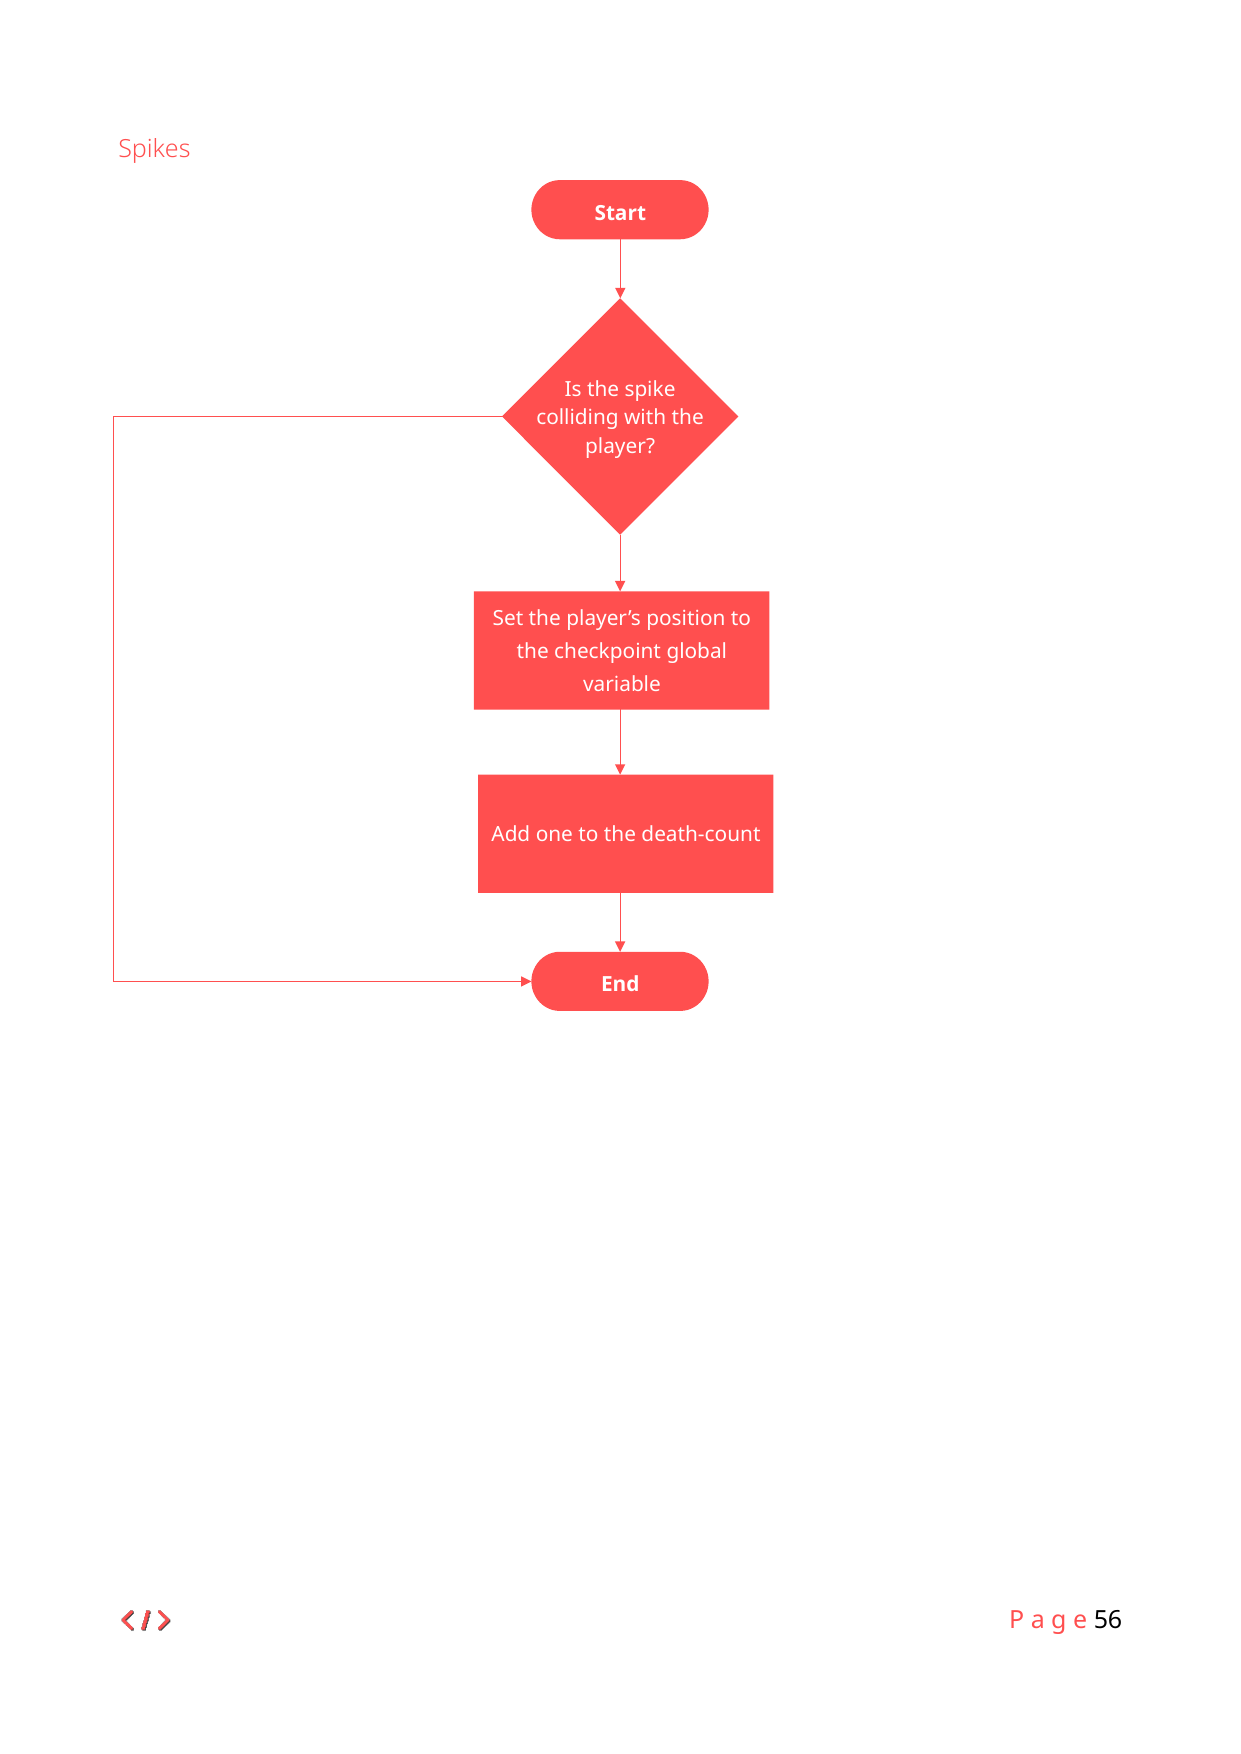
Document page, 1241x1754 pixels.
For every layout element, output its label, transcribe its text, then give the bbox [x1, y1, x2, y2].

text End [549, 969, 691, 993]
text Start [549, 198, 691, 222]
text Set the player’s position to the checkpoint global variable [483, 603, 761, 697]
text Add one to the death-count [487, 819, 764, 848]
picture [116, 1591, 175, 1649]
subtitle Spikes [118, 131, 1122, 165]
